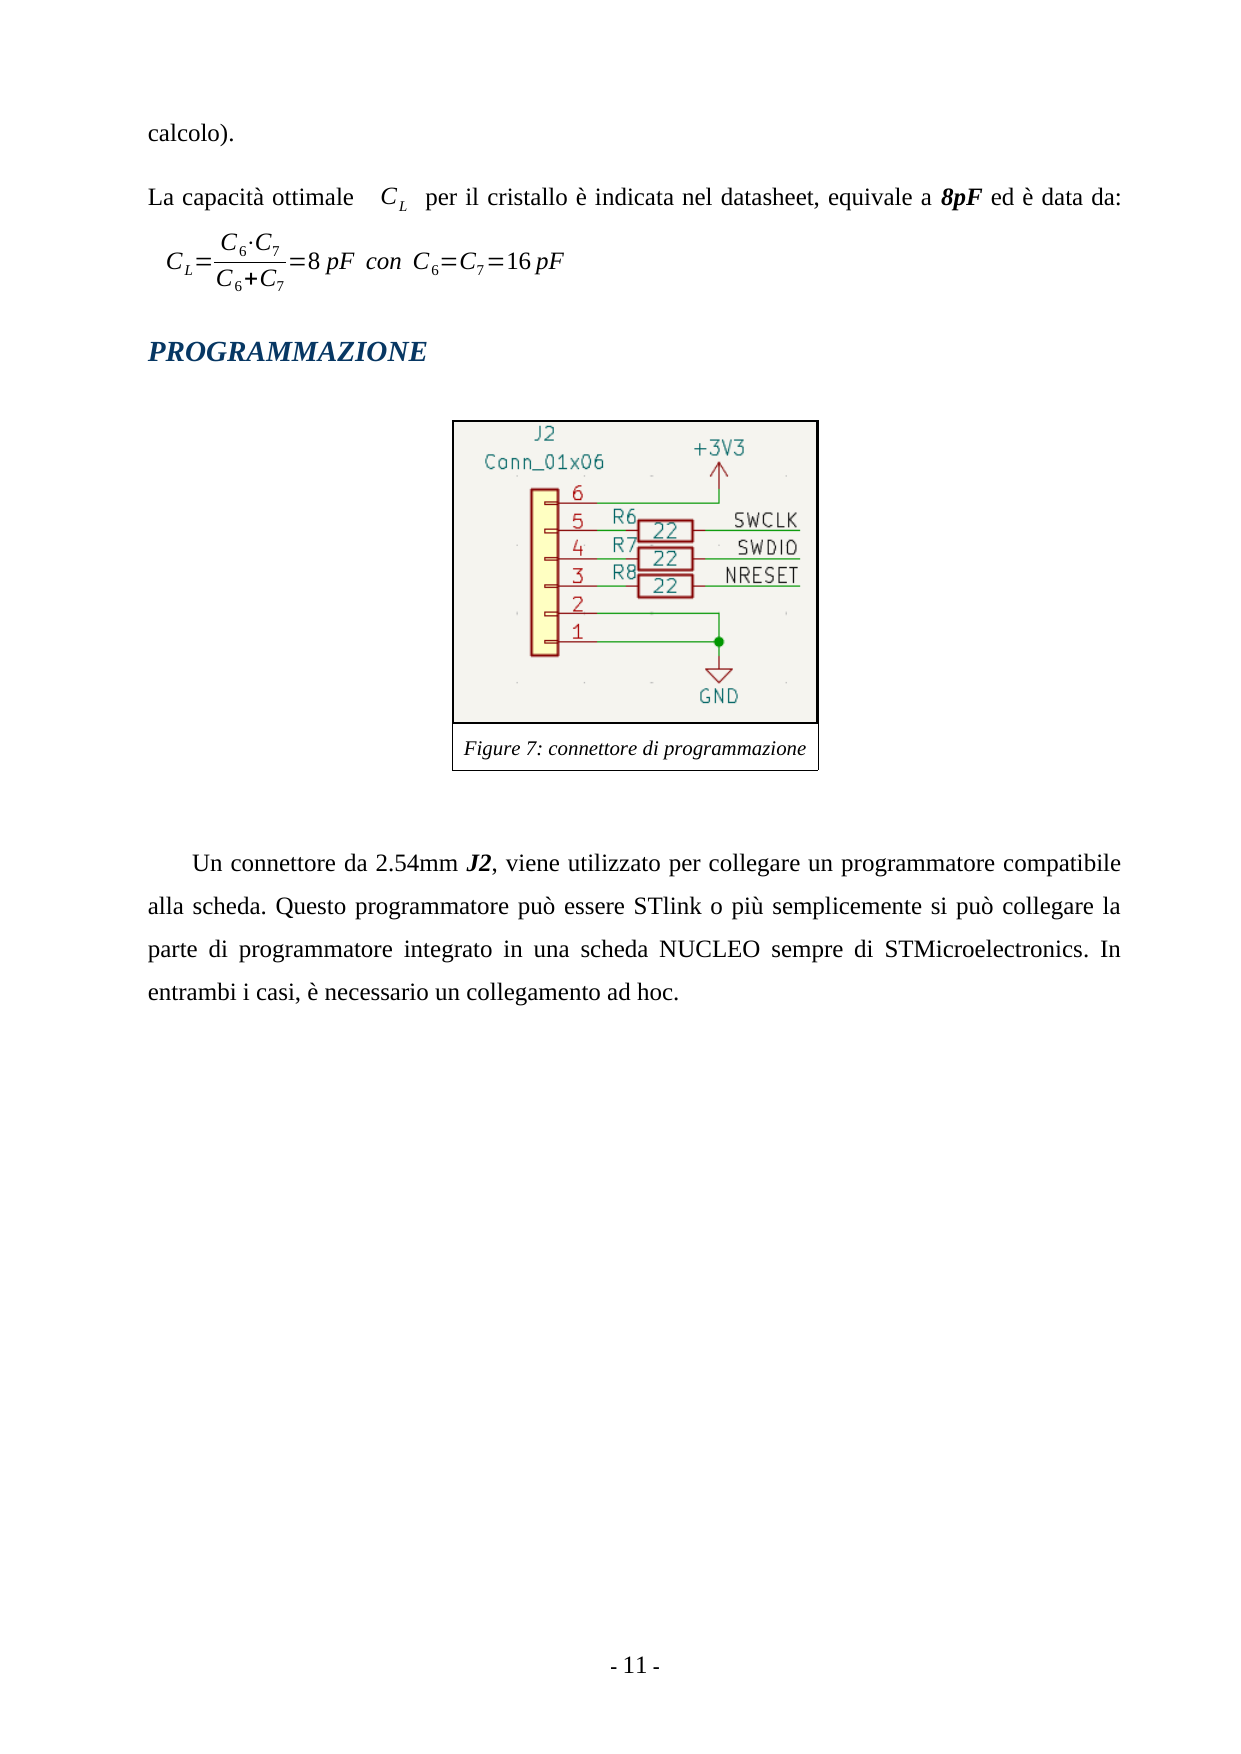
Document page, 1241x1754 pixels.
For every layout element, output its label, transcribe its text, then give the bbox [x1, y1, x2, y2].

text Un connettore da 2.54mm J2, viene utilizzato per collegare un programmatore compatibile alla scheda. Questo programmatore può essere STlink o più semplicemente si può collegare la parte di programmatore integrato in una scheda NUCLEO sempre di STMicroelectronics. In entrambi i casi, è necessario un collegamento ad hoc. [148, 848, 1122, 1006]
subtitle PROGRAMMAZIONE [148, 334, 1122, 368]
text Figure 7: connettore di programmazione [453, 724, 818, 760]
picture [454, 422, 816, 722]
text calcolo). [148, 118, 1122, 147]
text La capacità ottimale per il cristallo è indicata nel datasheet, equivale a 8pF ed è data da: [148, 182, 1122, 295]
